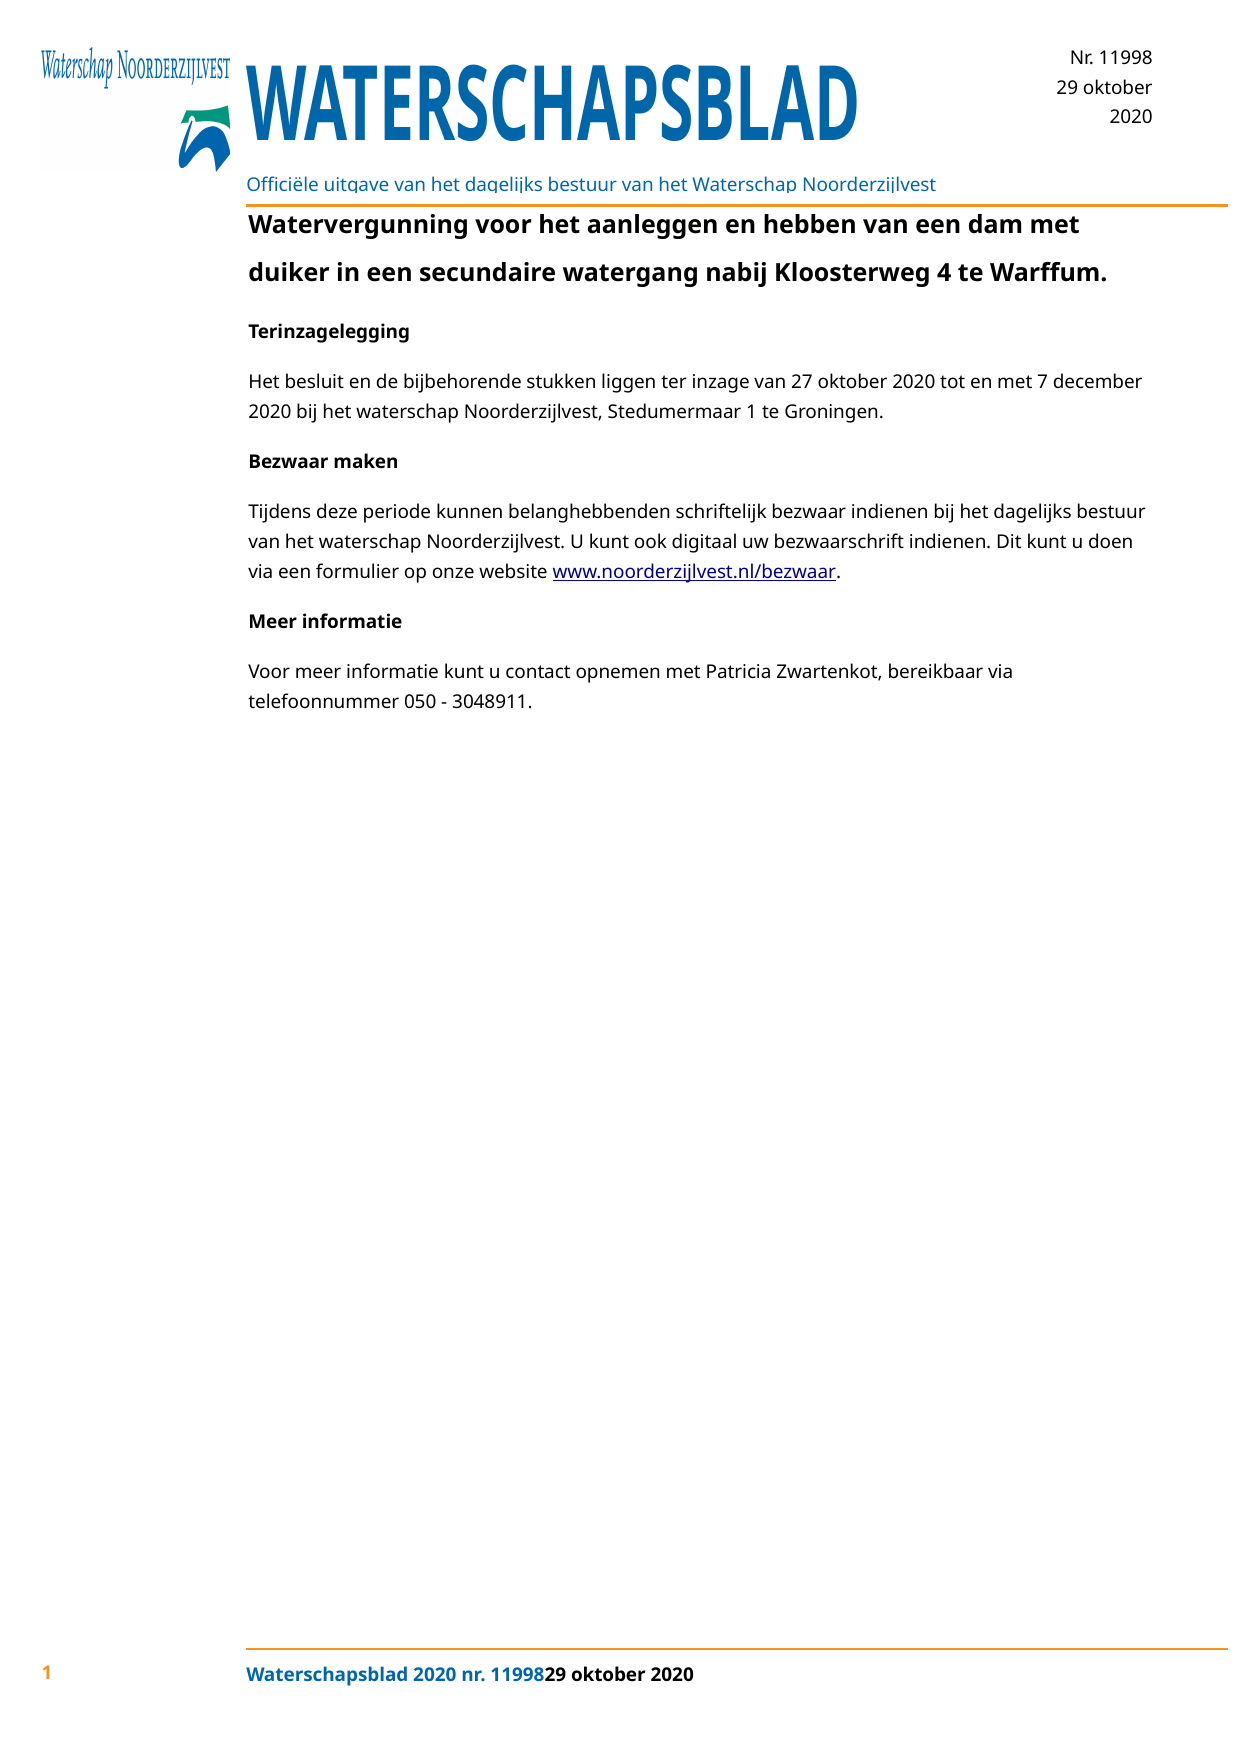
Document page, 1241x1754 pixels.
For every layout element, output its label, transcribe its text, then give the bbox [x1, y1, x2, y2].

picture [41, 47, 231, 172]
text Voor meer informatie kunt u contact opnemen met Patricia Zwartenkot, bereikbaar via telefoonnummer 050 - 3048911. [248, 659, 1152, 714]
text Meer informatie [248, 608, 1152, 634]
text Tijdens deze periode kunnen belanghebbenden schriftelijk bezwaar indienen bij het dagelijks bestuur van het waterschap Noorderzijlvest. U kunt ook digitaal uw bezwaarschrift indienen. Dit kunt u doen via een formulier op onze website www.noorderzijlvest.nl/bezwaar. [248, 499, 1152, 584]
text Het besluit en de bijbehorende stukken liggen ter inzage van 27 oktober 2020 tot en met 7 december 2020 bij het waterschap Noorderzijlvest, Stedumermaar 1 te Groningen. [248, 368, 1152, 424]
text Bezwaar maken [248, 448, 1152, 474]
text Terinzagelegging [248, 318, 1152, 344]
text Watervergunning voor het aanleggen en hebben van een dam met duiker in een secundaire watergang nabij Kloosterweg 4 te Warffum. [248, 207, 1152, 288]
